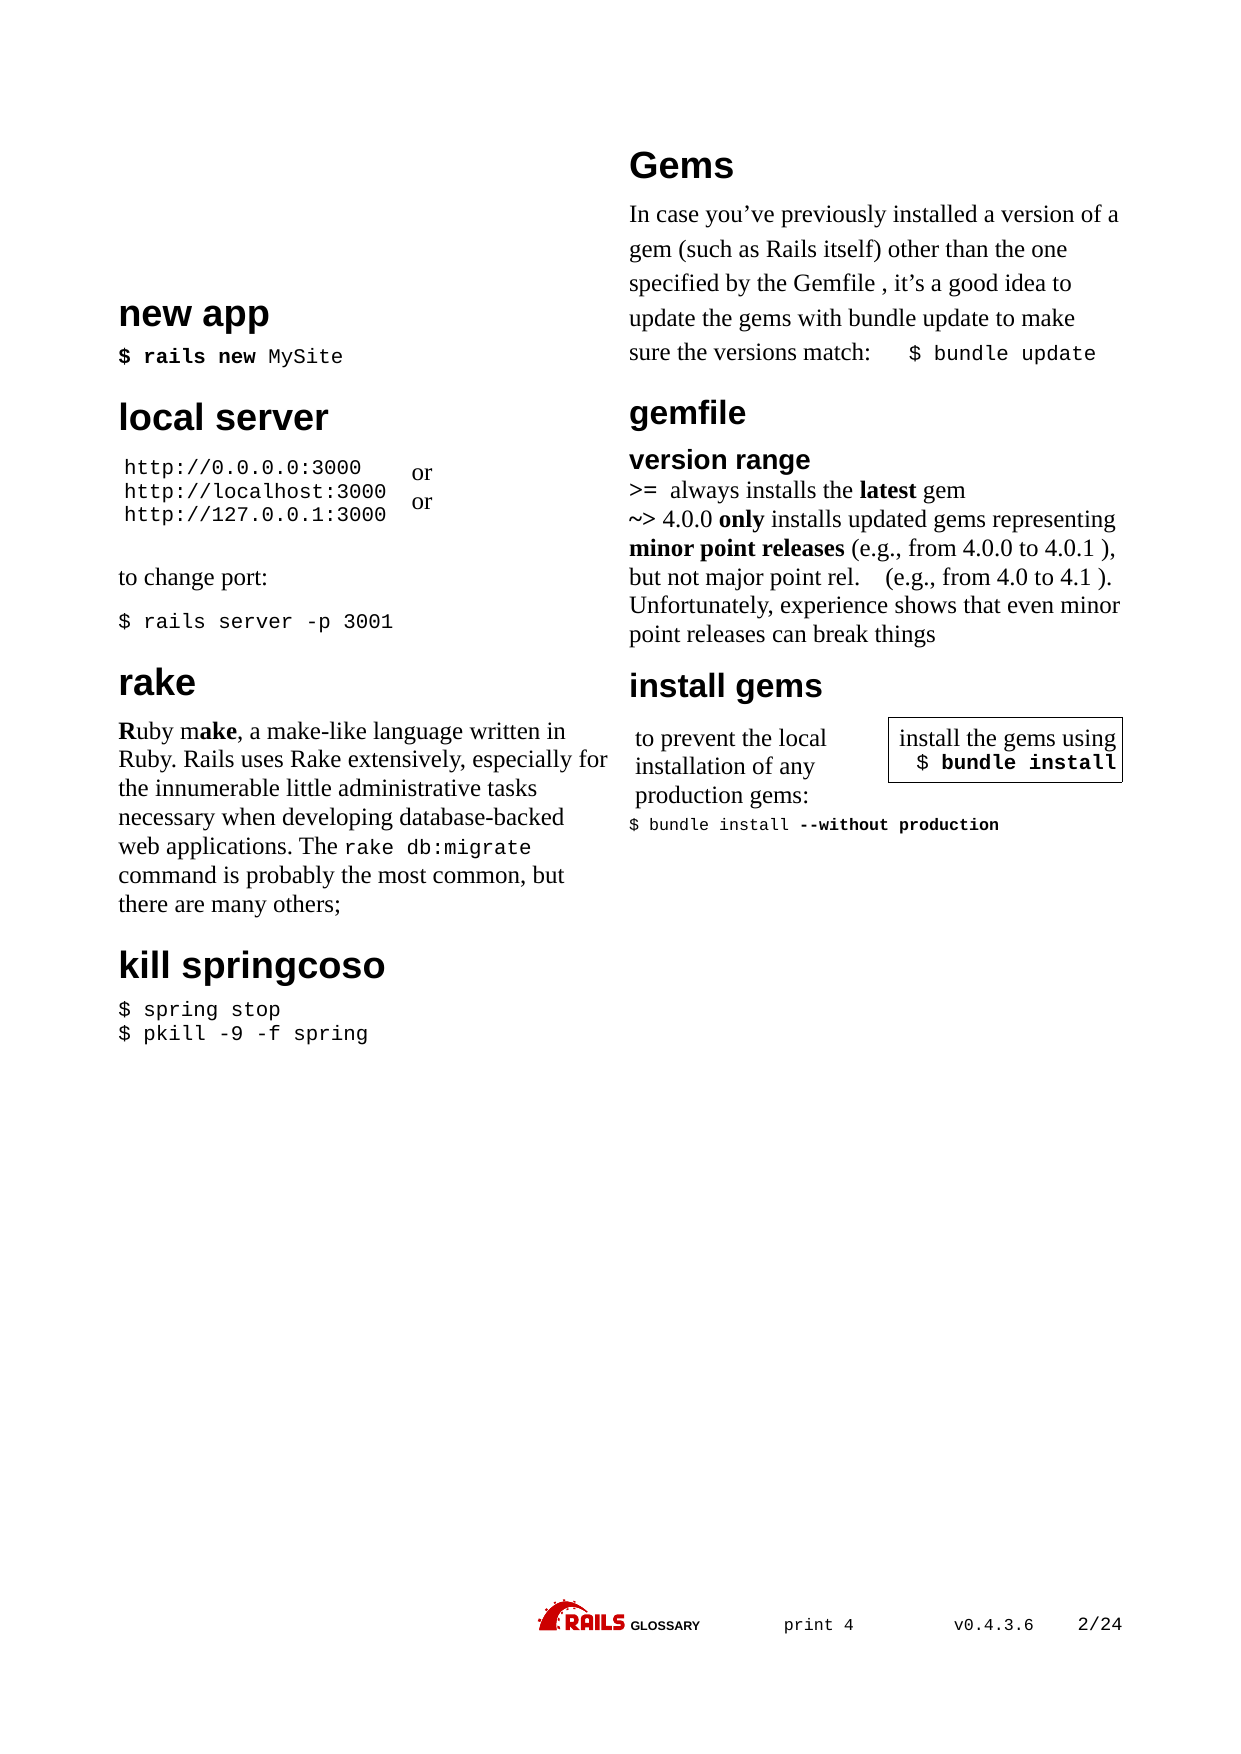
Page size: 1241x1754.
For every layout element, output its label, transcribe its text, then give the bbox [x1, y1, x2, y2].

table_header http://0.0.0.0:3000 http://localhost:3000 http://127.0.0.1:3000 [118, 451, 406, 534]
subtitle rake [118, 660, 611, 703]
text $ bundle install --without production [629, 817, 1122, 836]
subtitle install gems [629, 666, 1122, 704]
text $ pkill -9 -f spring [118, 1023, 611, 1046]
text ~> 4.0.0 only installs updated gems representing minor point releases (e.g., from 4.0.0 to 4.0.1 ), but not major point rel. (e.g., from 4.0 to 4.1 ). Unfortunately, experience shows that even minor point releases can break things [629, 504, 1122, 648]
subtitle gemfile [629, 393, 1122, 432]
text >= always installs the latest gem [629, 476, 1122, 504]
subtitle version range [629, 444, 1122, 476]
table_header or or [406, 451, 611, 534]
text Ruby make, a make-like language written in Ruby. Rails uses Rake extensively, especially for the innumerable little administrative tasks necessary when developing database-backed web applications. The rake db:migrate command is probably the most common, but there are many others; [118, 716, 611, 918]
text $ rails server -p 3001 [118, 611, 611, 635]
text $ spring stop [118, 999, 611, 1023]
subtitle local server [118, 395, 611, 439]
subtitle Gems [629, 143, 1122, 187]
table_cell [889, 783, 1122, 817]
text In case you’ve previously installed a version of a gem (such as Rails itself) other than the one specified by the Gemfile , it’s a good idea to update the gems with bundle update to make sure the versions match: $ bundle update [629, 199, 1122, 367]
table_header install the gems using $ bundle install [889, 718, 1122, 782]
subtitle new app [118, 290, 611, 334]
text to change port: [118, 562, 611, 591]
subtitle kill springcoso [118, 943, 611, 987]
text $ rails new MySite [118, 346, 611, 370]
table_header to prevent the local installation of any production gems: [629, 717, 888, 817]
